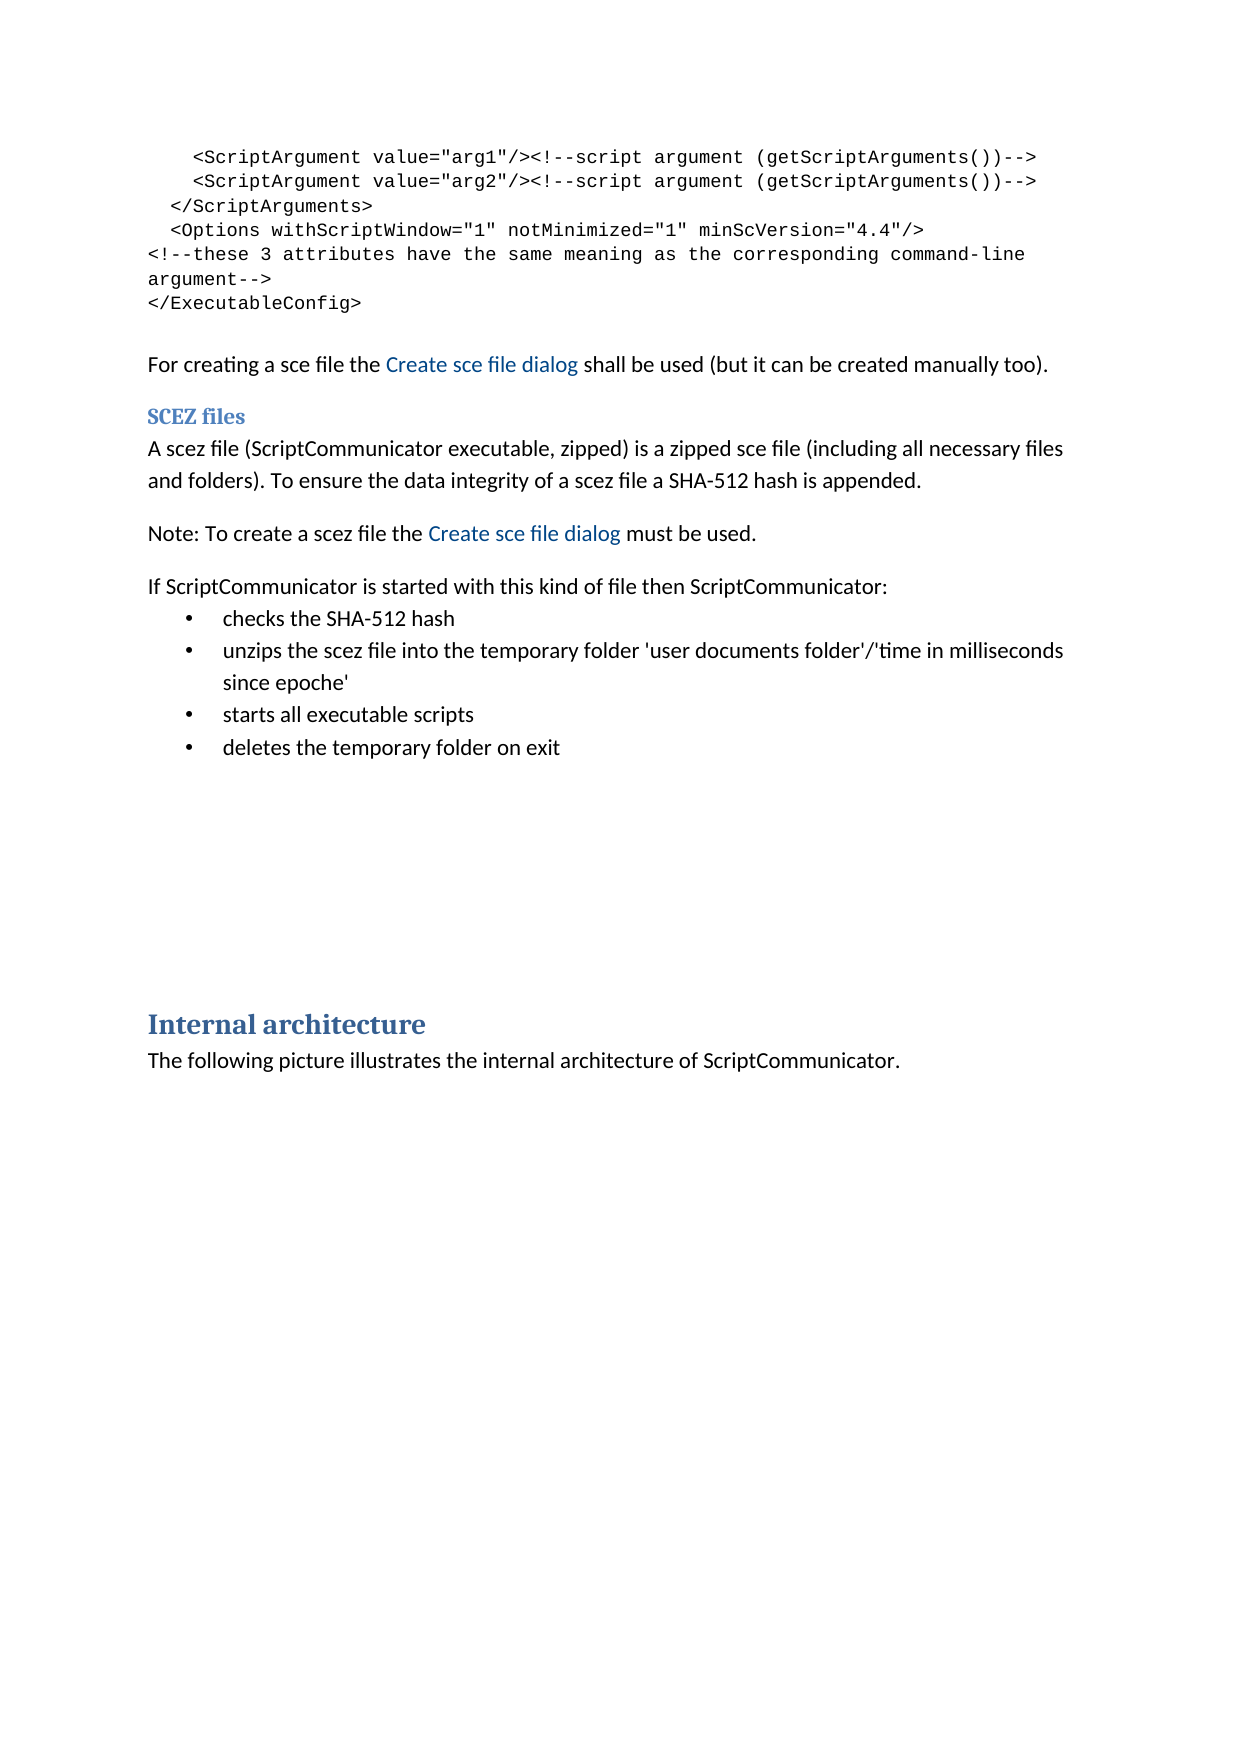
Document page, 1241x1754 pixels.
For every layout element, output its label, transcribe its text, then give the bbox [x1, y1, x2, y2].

subtitle Internal architecture [148, 1008, 1093, 1042]
list starts all executable scripts [185, 701, 1093, 729]
text <!--these 3 attributes have the same meaning as the corresponding command-line argument--> [148, 245, 1093, 291]
text <ScriptArgument value="arg2"/><!--script argument (getScriptArguments())--> [148, 172, 1093, 193]
list unzips the scez file into the temporary folder 'user documents folder'/'time in milliseconds since epoche' [185, 636, 1093, 696]
text The following picture illustrates the internal architecture of ScriptCommunicator. [148, 1047, 1093, 1075]
text For creating a sce file the Create sce file dialog shall be used (but it can be created manually too). [148, 350, 1093, 378]
text <ScriptArgument value="arg1"/><!--script argument (getScriptArguments())--> [148, 148, 1093, 169]
text A scez file (ScriptCommunicator executable, zipped) is a zipped sce file (including all necessary files and folders). To ensure the data integrity of a scez file a SHA-512 hash is appended. [148, 434, 1093, 494]
text <Options withScriptWindow="1" notMinimized="1" minScVersion="4.4"/> [148, 221, 1093, 242]
list checks the SHA-512 hash [185, 604, 1093, 632]
list deletes the temporary folder on exit [185, 733, 1093, 761]
text If ScriptCommunicator is started with this kind of file then ScriptCommunicator: [148, 572, 1093, 600]
text </ExecutableConfig> [148, 294, 1093, 315]
text </ScriptArguments> [148, 196, 1093, 218]
subtitle SCEZ files [148, 403, 1093, 430]
text Note: To create a scez file the Create sce file dialog must be used. [148, 519, 1093, 547]
